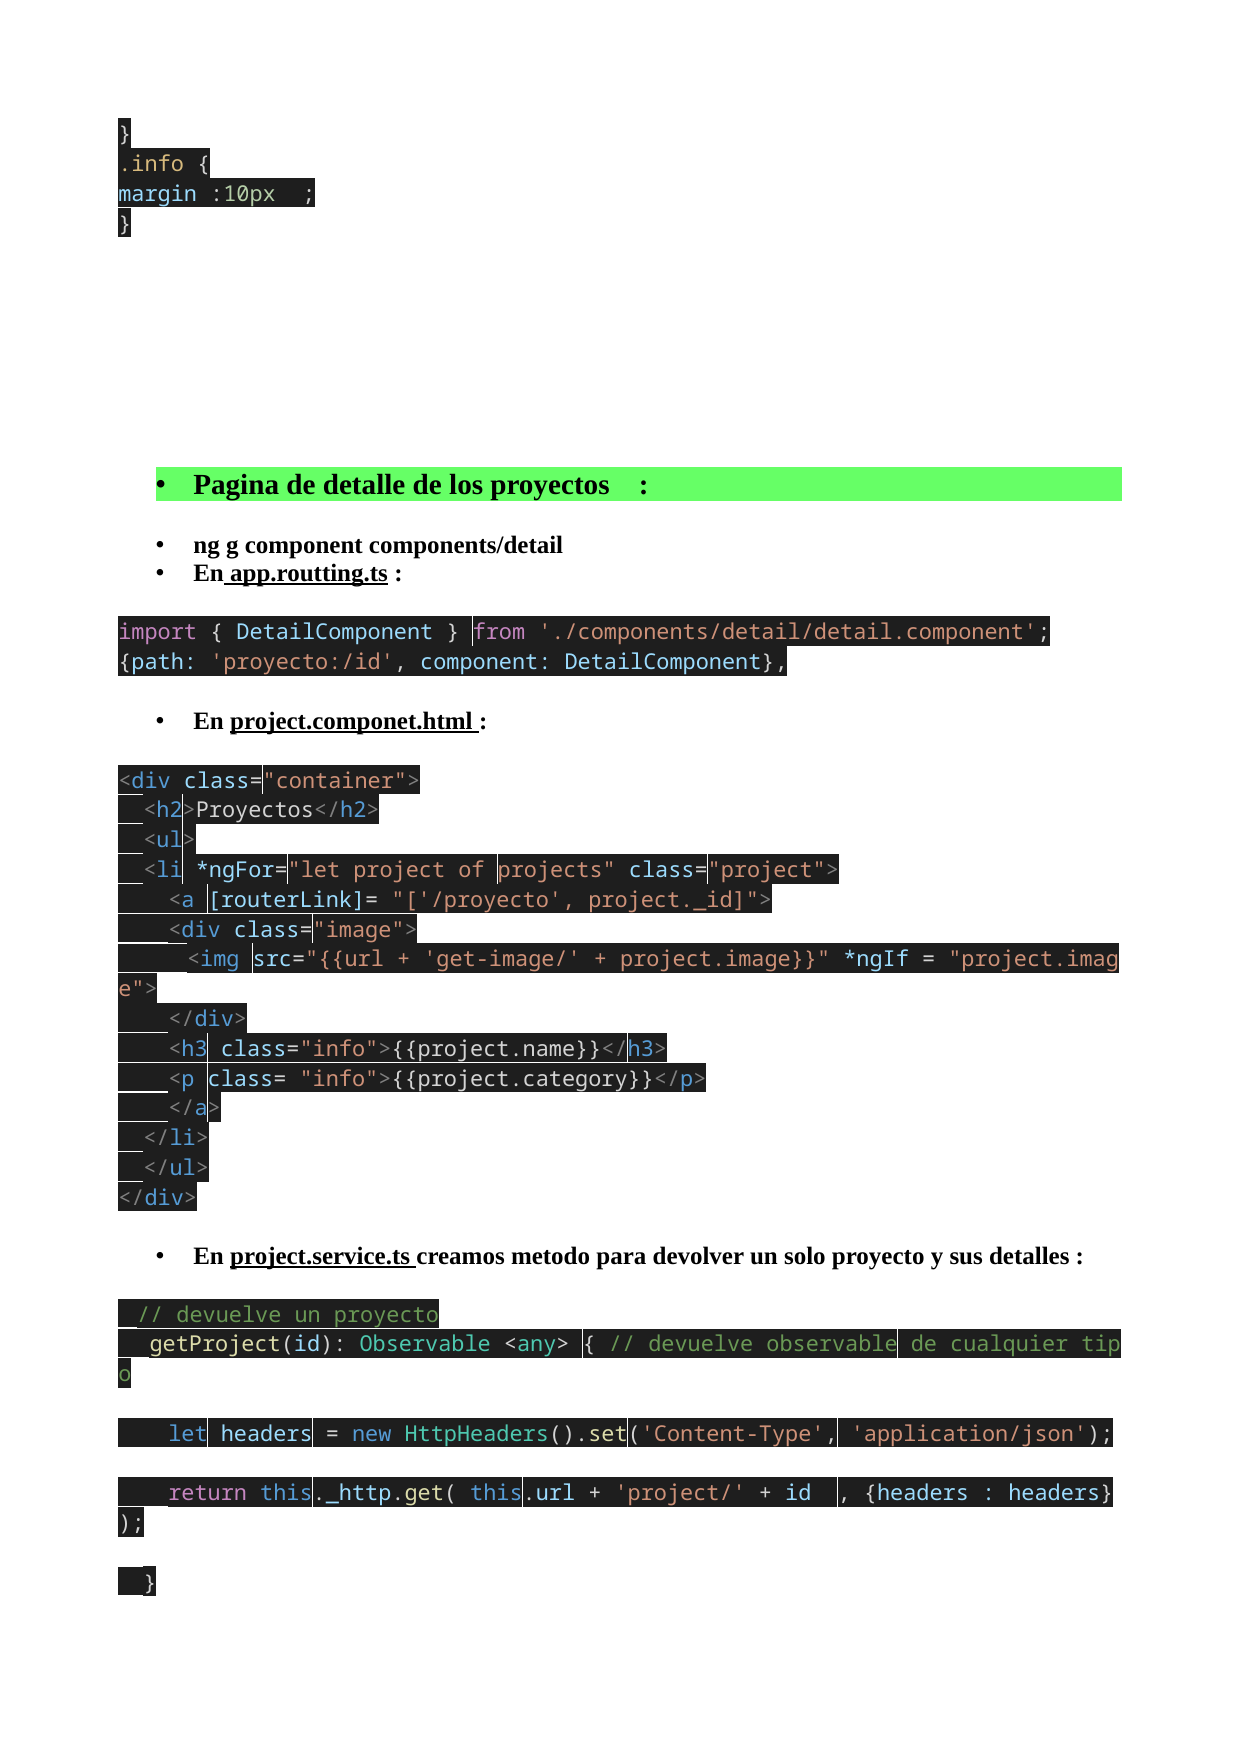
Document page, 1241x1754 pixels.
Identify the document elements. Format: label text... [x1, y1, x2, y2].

text margin :10px ; [118, 178, 1122, 207]
text } [118, 1566, 1122, 1596]
text {path: 'proyecto:/id', component: DetailComponent}, [118, 646, 1122, 676]
list En project.service.ts creamos metodo para devolver un solo proyecto y sus detalles : [156, 1241, 1122, 1270]
text import { DetailComponent } from './components/detail/detail.component'; [118, 616, 1122, 646]
text <h3 class="info">{{project.name}}</h3> [118, 1033, 1122, 1062]
list ng g component components/detail [156, 530, 1122, 558]
text </ul> [118, 1152, 1122, 1182]
text } [118, 207, 1122, 237]
text <li *ngFor="let project of projects" class="project"> [118, 854, 1122, 884]
text <p class= "info">{{project.category}}</p> [118, 1062, 1122, 1092]
text <div class="image"> [118, 913, 1122, 943]
text </a> [118, 1092, 1122, 1122]
text let headers = new HttpHeaders().set('Content-Type', 'application/json'); [118, 1418, 1122, 1447]
text } [118, 118, 1122, 148]
list En app.routting.ts : [156, 558, 1122, 587]
text <h2>Proyectos</h2> [118, 794, 1122, 824]
text </div> [118, 1003, 1122, 1033]
text // devuelve un proyecto [118, 1299, 1122, 1328]
text getProject(id): Observable <any> { // devuelve observable de cualquier tipo [118, 1328, 1122, 1388]
list Pagina de detalle de los proyectos : [156, 467, 1122, 501]
text <img src="{{url + 'get-image/' + project.image}}" *ngIf = "project.image"> [118, 943, 1122, 1003]
text <a [routerLink]= "['/proyecto', project._id]"> [118, 884, 1122, 913]
text <div class="container"> [118, 764, 1122, 794]
text .info { [118, 148, 1122, 178]
text return this._http.get( this.url + 'project/' + id , {headers : headers}); [118, 1477, 1122, 1537]
list En project.componet.html : [156, 705, 1122, 735]
text </li> [118, 1122, 1122, 1152]
text </div> [118, 1182, 1122, 1211]
text <ul> [118, 824, 1122, 854]
